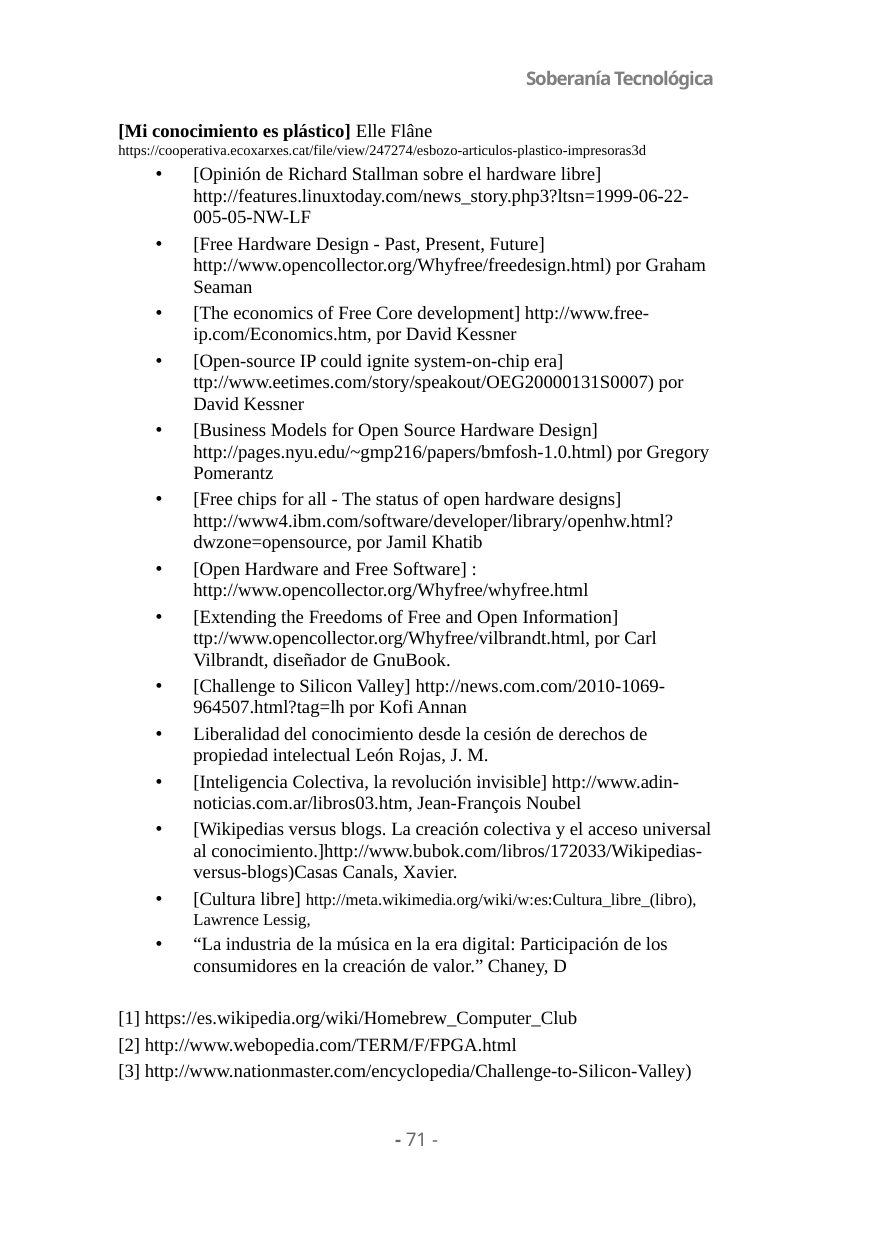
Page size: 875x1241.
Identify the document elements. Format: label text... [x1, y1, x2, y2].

list [Inteligencia Colectiva, la revolución invisible] http://www.adin-noticias.com.ar/libros03.htm, Jean-François Noubel [156, 771, 714, 814]
list [Free chips for all - The status of open hardware designs] http://www4.ibm.com/software/developer/library/openhw.html?dwzone=opensource, por Jamil Khatib [156, 488, 714, 553]
list [Challenge to Silicon Valley] http://news.com.com/2010-1069-964507.html?tag=lh por Kofi Annan [156, 675, 714, 718]
text [Mi conocimiento es plástico] Elle Flâne https://cooperativa.ecoxarxes.cat/file/view/247274/esbozo-articulos-plastico-impresoras3d [118, 120, 714, 158]
list [Open Hardware and Free Software] : http://www.opencollector.org/Whyfree/whyfree.html [156, 558, 714, 601]
list “La industria de la música en la era digital: Participación de los consumidores en la creación de valor.” Chaney, D [156, 933, 714, 976]
list [Opinión de Richard Stallman sobre el hardware libre] http://features.linuxtoday.com/news_story.php3?ltsn=1999-06-22-005-05-NW-LF [156, 163, 714, 228]
text [1] https://es.wikipedia.org/wiki/Homebrew_Computer_Club [118, 1007, 714, 1029]
list [The economics of Free Core development] http://www.free-ip.com/Economics.htm, por David Kessner [156, 302, 714, 345]
list [Business Models for Open Source Hardware Design] http://pages.nyu.edu/~gmp216/papers/bmfosh-1.0.html) por Gregory Pomerantz [156, 419, 714, 484]
list Liberalidad del conocimiento desde la cesión de derechos de propiedad intelectual León Rojas, J. M. [156, 723, 714, 766]
list [Wikipedias versus blogs. La creación colectiva y el acceso universal al conocimiento.]http://www.bubok.com/libros/172033/Wikipedias-versus-blogs)Casas Canals, Xavier. [156, 818, 714, 883]
list [Open-source IP could ignite system-on-chip era] ttp://www.eetimes.com/story/speakout/OEG20000131S0007) por David Kessner [156, 349, 714, 414]
text [3] http://www.nationmaster.com/encyclopedia/Challenge-to-Silicon-Valley) [118, 1060, 714, 1081]
list [Extending the Freedoms of Free and Open Information] ttp://www.opencollector.org/Whyfree/vilbrandt.html, por Carl Vilbrandt, diseñador de GnuBook. [156, 606, 714, 670]
text [2] http://www.webopedia.com/TERM/F/FPGA.html [118, 1033, 714, 1055]
list [Free Hardware Design - Past, Present, Future] http://www.opencollector.org/Whyfree/freedesign.html) por Graham Seaman [156, 232, 714, 297]
list [Cultura libre] http://meta.wikimedia.org/wiki/w:es:Cultura_libre_(libro), Lawrence Lessig, [156, 888, 714, 928]
